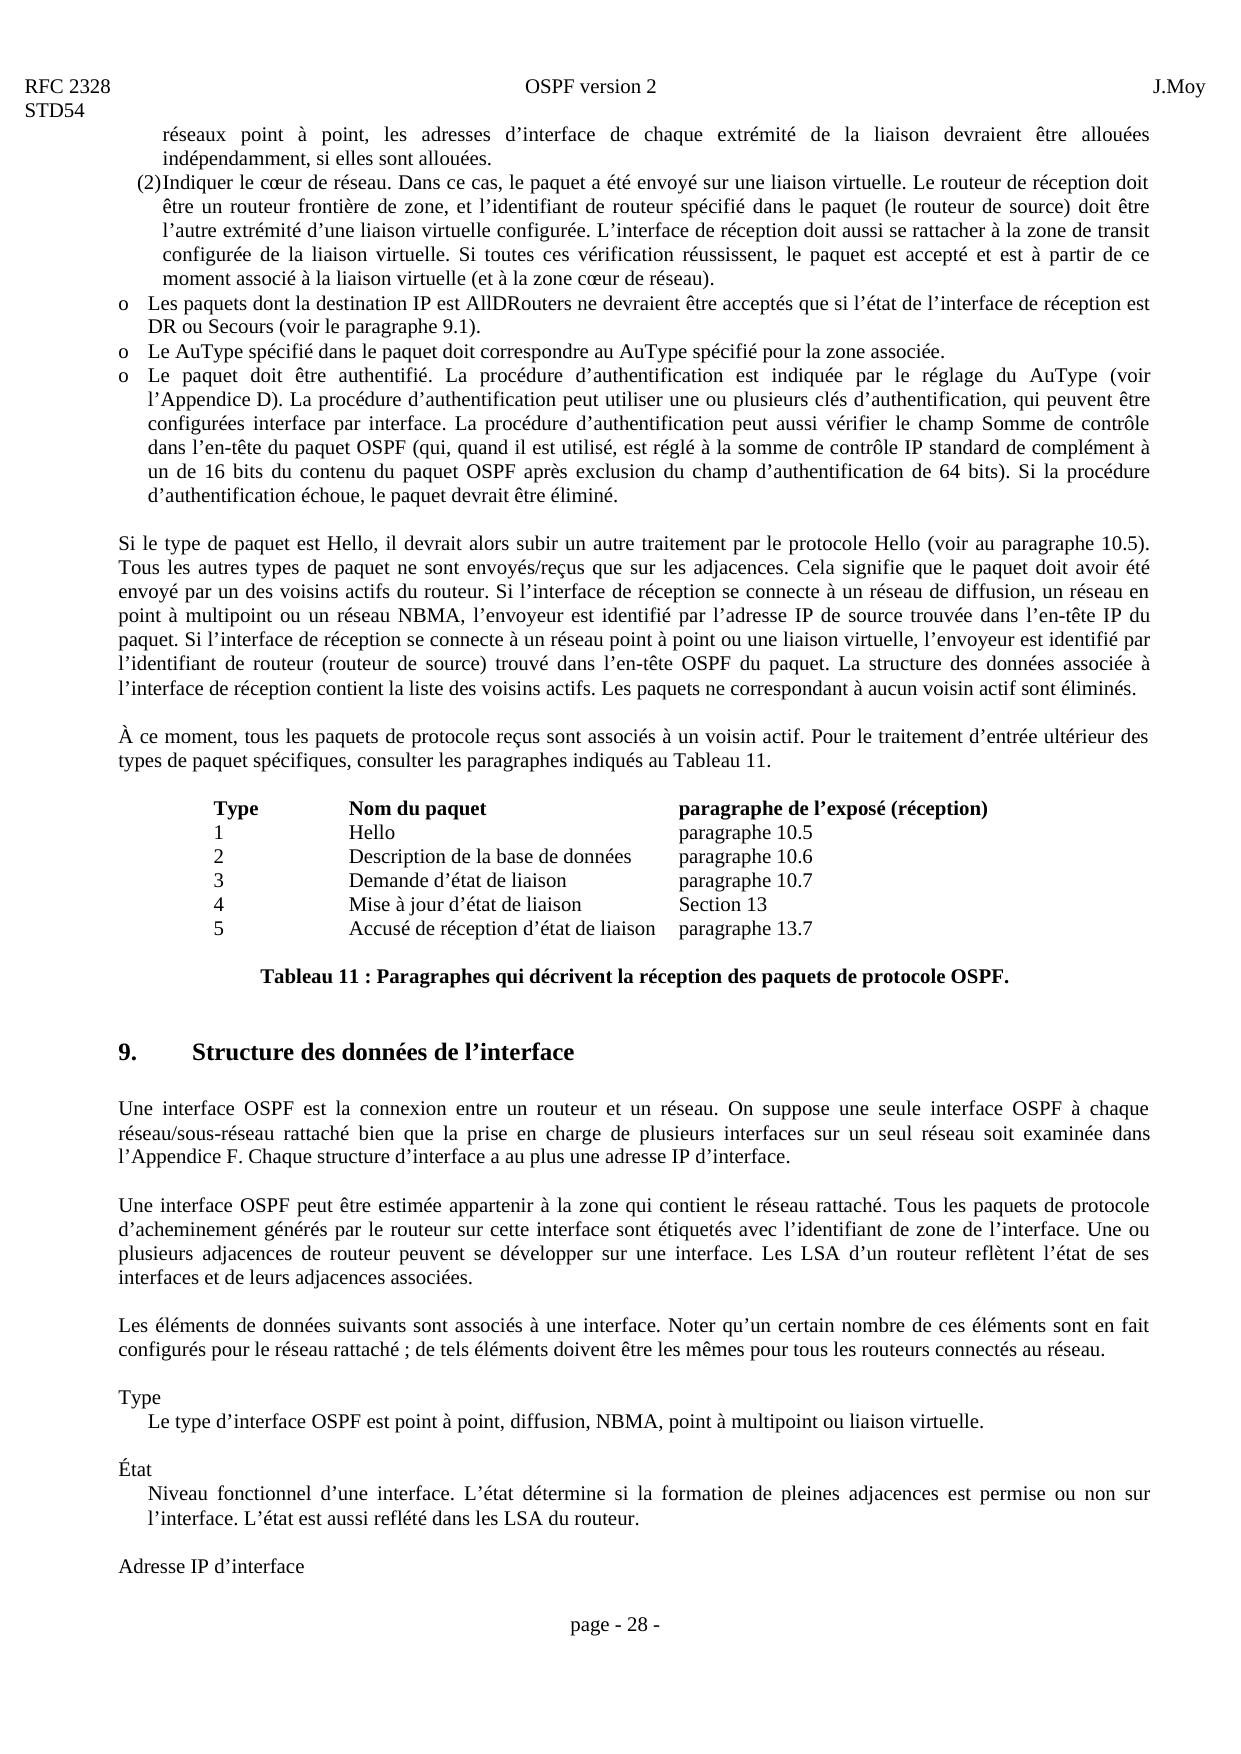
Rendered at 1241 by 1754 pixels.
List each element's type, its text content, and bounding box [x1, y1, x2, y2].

table_cell paragraphe 10.5 [667, 820, 1000, 844]
table_cell 4 [202, 892, 337, 916]
text Type [118, 1385, 1152, 1409]
text 9. Structure des données de l’interface [118, 1037, 1152, 1066]
table_cell Accusé de réception d’état de liaison [338, 916, 667, 940]
text réseaux point à point, les adresses d’interface de chaque extrémité de la liaison devraient être allouées indépendamment, si elles sont allouées. [137, 122, 1152, 170]
table_cell 1 [202, 820, 337, 844]
table_cell Hello [338, 820, 667, 844]
table_cell Section 13 [667, 892, 1000, 916]
text Adresse IP d’interface [118, 1553, 1152, 1578]
table_cell Demande d’état de liaison [338, 868, 667, 892]
text Les éléments de données suivants sont associés à une interface. Noter qu’un certain nombre de ces éléments sont en fait configurés pour le réseau rattaché ; de tels éléments doivent être les mêmes pour tous les routeurs connectés au réseau. [118, 1313, 1152, 1361]
table_cell Mise à jour d’état de liaison [338, 892, 667, 916]
table_header Type [202, 796, 337, 820]
text Si le type de paquet est Hello, il devrait alors subir un autre traitement par le protocole Hello (voir au paragraphe 10.5). Tous les autres types de paquet ne sont envoyés/reçus que sur les adjacences. Cela signifie que le paquet doit avoir été envoyé par un des voisins actifs du routeur. Si l’interface de réception se connecte à un réseau de diffusion, un réseau en point à multipoint ou un réseau NBMA, l’envoyeur est identifié par l’adresse IP de source trouvée dans l’en-tête IP du paquet. Si l’interface de réception se connecte à un réseau point à point ou une liaison virtuelle, l’envoyeur est identifié par l’identifiant de routeur (routeur de source) trouvé dans l’en-tête OSPF du paquet. La structure des données associée à l’interface de réception contient la liste des voisins actifs. Les paquets ne correspondant à aucun voisin actif sont éliminés. [118, 531, 1152, 699]
text o Les paquets dont la destination IP est AllDRouters ne devraient être acceptés que si l’état de l’interface de réception est DR ou Secours (voir le paragraphe 9.1). [118, 290, 1152, 338]
table_cell paragraphe 10.6 [667, 844, 1000, 868]
text Niveau fonctionnel d’une interface. L’état détermine si la formation de pleines adjacences est permise ou non sur l’interface. L’état est aussi reflété dans les LSA du routeur. [148, 1481, 1152, 1529]
table_cell paragraphe 13.7 [667, 916, 1000, 940]
text Une interface OSPF peut être estimée appartenir à la zone qui contient le réseau rattaché. Tous les paquets de protocole d’acheminement générés par le routeur sur cette interface sont étiquetés avec l’identifiant de zone de l’interface. Une ou plusieurs adjacences de routeur peuvent se développer sur une interface. Les LSA d’un routeur reflètent l’état de ses interfaces et de leurs adjacences associées. [118, 1193, 1152, 1289]
text À ce moment, tous les paquets de protocole reçus sont associés à un voisin actif. Pour le traitement d’entrée ultérieur des types de paquet spécifiques, consulter les paragraphes indiqués au Tableau 11. [118, 723, 1152, 772]
text o Le paquet doit être authentifié. La procédure d’authentification est indiquée par le réglage du AuType (voir l’Appendice D). La procédure d’authentification peut utiliser une ou plusieurs clés d’authentification, qui peuvent être configurées interface par interface. La procédure d’authentification peut aussi vérifier le champ Somme de contrôle dans l’en-tête du paquet OSPF (qui, quand il est utilisé, est réglé à la somme de contrôle IP standard de complément à un de 16 bits du contenu du paquet OSPF après exclusion du champ d’authentification de 64 bits). Si la procédure d’authentification échoue, le paquet devrait être éliminé. [118, 363, 1152, 507]
table_cell 3 [202, 868, 337, 892]
text Le type d’interface OSPF est point à point, diffusion, NBMA, point à multipoint ou liaison virtuelle. [148, 1409, 1152, 1433]
table_header Nom du paquet [338, 796, 667, 820]
text État [118, 1457, 1152, 1481]
table_cell Description de la base de données [338, 844, 667, 868]
text Une interface OSPF est la connexion entre un routeur et un réseau. On suppose une seule interface OSPF à chaque réseau/sous-réseau rattaché bien que la prise en charge de plusieurs interfaces sur un seul réseau soit examinée dans l’Appendice F. Chaque structure d’interface a au plus une adresse IP d’interface. [118, 1096, 1152, 1168]
table_cell 2 [202, 844, 337, 868]
text (2) Indiquer le cœur de réseau. Dans ce cas, le paquet a été envoyé sur une liaison virtuelle. Le routeur de réception doit être un routeur frontière de zone, et l’identifiant de routeur spécifié dans le paquet (le routeur de source) doit être l’autre extrémité d’une liaison virtuelle configurée. L’interface de réception doit aussi se rattacher à la zone de transit configurée de la liaison virtuelle. Si toutes ces vérification réussissent, le paquet est accepté et est à partir de ce moment associé à la liaison virtuelle (et à la zone cœur de réseau). [137, 170, 1152, 290]
table_header paragraphe de l’exposé (réception) [667, 796, 1000, 820]
text Tableau 11 : Paragraphes qui décrivent la réception des paquets de protocole OSPF. [118, 964, 1152, 988]
table_cell paragraphe 10.7 [667, 868, 1000, 892]
text o Le AuType spécifié dans le paquet doit correspondre au AuType spécifié pour la zone associée. [118, 338, 1152, 363]
table_cell 5 [202, 916, 337, 940]
